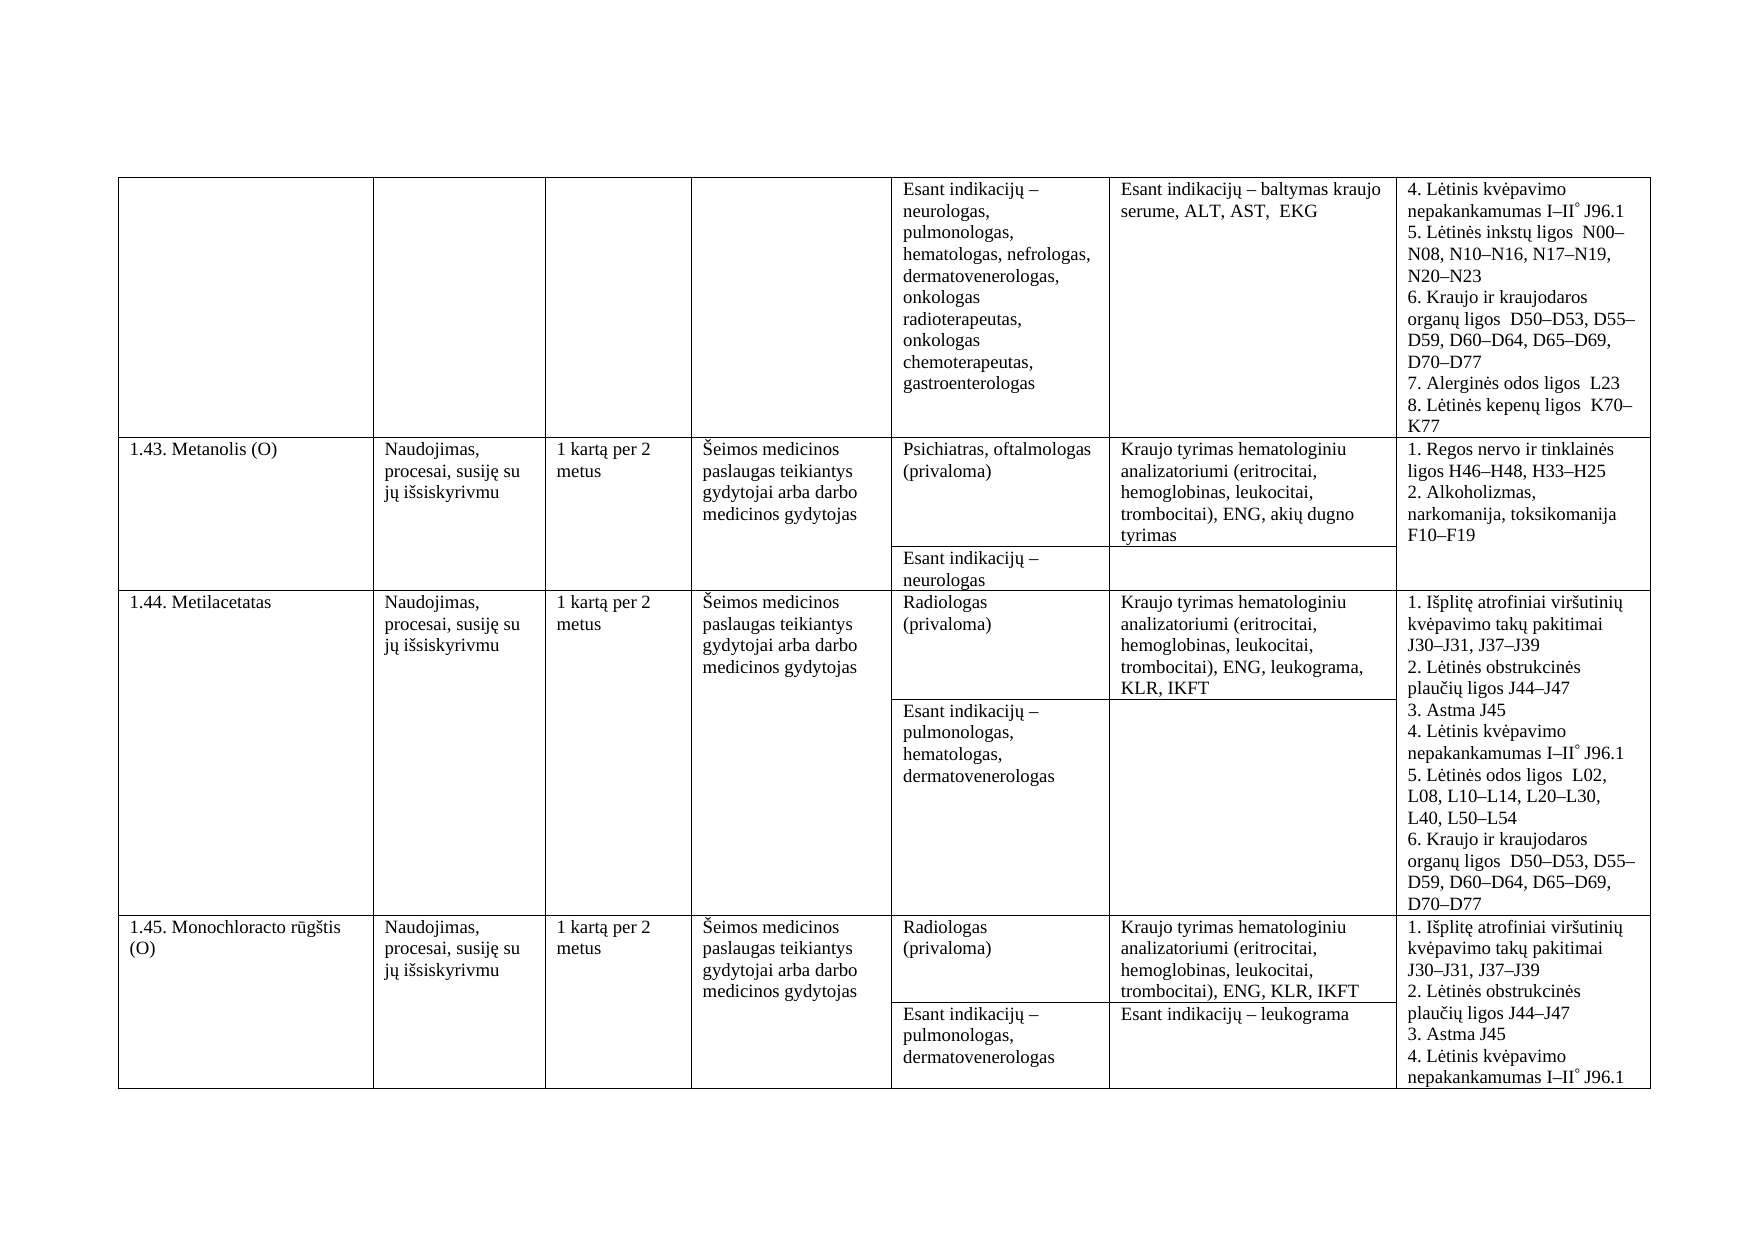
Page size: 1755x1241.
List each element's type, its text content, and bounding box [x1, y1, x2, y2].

table_cell Šeimos medicinos paslaugas teikiantys gydytojai arba darbo medicinos gydytojas [692, 916, 891, 1088]
table_cell [119, 178, 373, 437]
table_cell Kraujo tyrimas hematologiniu analizatoriumi (eritrocitai, hemoglobinas, leukocitai, trombocitai), ENG, akių dugno tyrimas [1110, 438, 1396, 546]
table_cell Esant indikacijų – pulmonologas, hematologas, dermatovenerologas [892, 700, 1109, 914]
table_cell 1 kartą per 2 metus [546, 438, 691, 590]
table_cell [1110, 700, 1396, 914]
table_cell [1110, 547, 1396, 590]
table_cell Esant indikacijų – pulmonologas, dermatovenerologas [892, 1003, 1109, 1088]
table_cell 1 kartą per 2 metus [546, 591, 691, 914]
table_cell 1.43. Metanolis (O) [119, 438, 373, 590]
table_cell Naudojimas, procesai, susiję su jų išsiskyrivmu [374, 438, 545, 590]
table_cell 1 kartą per 2 metus [546, 916, 691, 1088]
table_cell Šeimos medicinos paslaugas teikiantys gydytojai arba darbo medicinos gydytojas [692, 591, 891, 914]
table_cell [546, 178, 691, 437]
table_cell Esant indikacijų –neurologas [892, 547, 1109, 590]
table_cell 1.45. Monochloracto rūgštis (O) [119, 916, 373, 1088]
table_cell Radiologas (privaloma) [892, 916, 1109, 1002]
table_cell Esant indikacijų – leukograma [1110, 1003, 1396, 1088]
table_cell Kraujo tyrimas hematologiniu analizatoriumi (eritrocitai, hemoglobinas, leukocitai, trombocitai), ENG, KLR, IKFT [1110, 916, 1396, 1002]
table_cell [374, 178, 545, 437]
table_cell Psichiatras, oftalmologas (privaloma) [892, 438, 1109, 546]
table_cell Esant indikacijų – neurologas, pulmonologas, hematologas, nefrologas, dermatovenerologas, onkologas radioterapeutas, onkologas chemoterapeutas, gastroenterologas [892, 178, 1109, 437]
table_cell 4. Lėtinis kvėpavimo nepakankamumas I–II J96.1 5. Lėtinės inkstų ligos N00–N08, N10–N16, N17–N19, N20–N23 6. Kraujo ir kraujodaros organų ligos D50–D53, D55–D59, D60–D64, D65–D69, D70–D77 7. Alerginės odos ligos L23 8. Lėtinės kepenų ligos K70–K77 [1397, 178, 1650, 437]
table_cell Naudojimas, procesai, susiję su jų išsiskyrivmu [374, 916, 545, 1088]
table_cell 1. Regos nervo ir tinklainės ligos H46–H48, H33–H25 2. Alkoholizmas, narkomanija, toksikomanija F10–F19 [1397, 438, 1650, 590]
table_cell Naudojimas, procesai, susiję su jų išsiskyrivmu [374, 591, 545, 914]
table_cell 1. Išplitę atrofiniai viršutinių kvėpavimo takų pakitimai J30–J31, J37–J39 2. Lėtinės obstrukcinės plaučių ligos J44–J47 3. Astma J45 4. Lėtinis kvėpavimo nepakankamumas I–II J96.1 5. Lėtinės odos ligos L02, L08, L10–L14, L20–L30, L40, L50–L54 6. Kraujo ir kraujodaros organų ligos D50–D53, D55–D59, D60–D64, D65–D69, D70–D77 [1397, 591, 1650, 914]
table_cell Šeimos medicinos paslaugas teikiantys gydytojai arba darbo medicinos gydytojas [692, 438, 891, 590]
table_cell [692, 178, 891, 437]
table_cell Radiologas (privaloma) [892, 591, 1109, 699]
table_cell Kraujo tyrimas hematologiniu analizatoriumi (eritrocitai, hemoglobinas, leukocitai, trombocitai), ENG, leukograma, KLR, IKFT [1110, 591, 1396, 699]
table_cell 1. Išplitę atrofiniai viršutinių kvėpavimo takų pakitimai J30–J31, J37–J39 2. Lėtinės obstrukcinės plaučių ligos J44–J47 3. Astma J45 4. Lėtinis kvėpavimo nepakankamumas I–II J96.1 [1397, 916, 1650, 1088]
table_cell Esant indikacijų – baltymas kraujo serume, ALT, AST, EKG [1110, 178, 1396, 437]
table_cell 1.44. Metilacetatas [119, 591, 373, 914]
